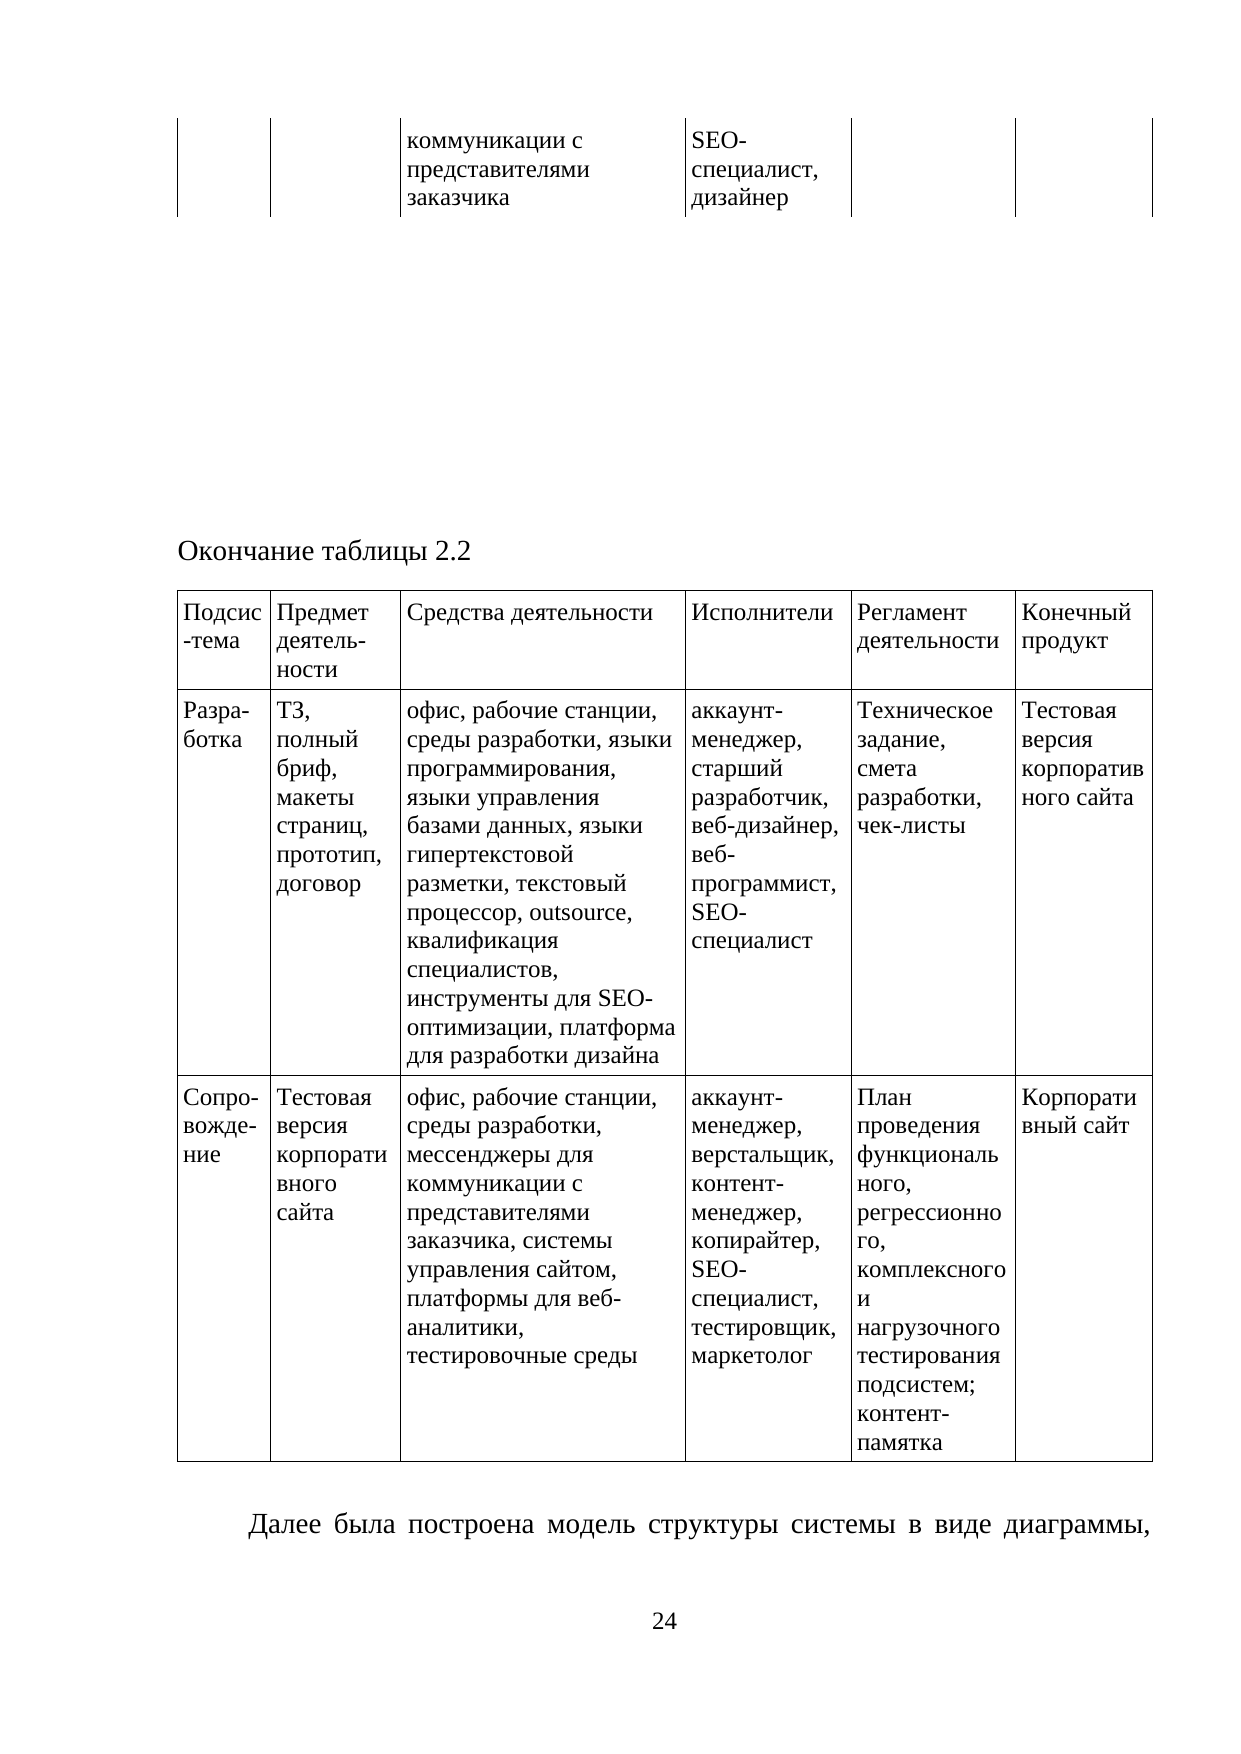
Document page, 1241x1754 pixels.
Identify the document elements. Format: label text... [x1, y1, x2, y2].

table_header Средства деятельности [401, 591, 685, 688]
table_cell План проведения функционального, регрессионного, комплексного и нагрузочного тестирования подсистем; контент-памятка [852, 1076, 1015, 1461]
table_cell [852, 118, 1015, 217]
table_cell [178, 118, 270, 217]
table_cell Техническое задание, смета разработки, чек-листы [852, 690, 1015, 1075]
text Окончание таблицы 2.2 [177, 533, 1152, 567]
table_cell аккаунт-менеджер, верстальщик, контент-менеджер, копирайтер, SEO-специалист, тестировщик, маркетолог [686, 1076, 851, 1461]
table_cell SEO-специалист, дизайнер [686, 118, 851, 217]
table_cell офис, рабочие станции, среды разработки, мессенджеры для коммуникации с представителями заказчика, системы управления сайтом, платформы для веб-аналитики, тестировочные среды [401, 1076, 685, 1461]
table_header Конечный продукт [1016, 591, 1152, 688]
table_cell [1016, 118, 1152, 217]
table_header Подсиc-тема [178, 591, 270, 688]
table_cell Тестовая версия корпоративного сайта [1016, 690, 1152, 1075]
table_cell Сопро-вожде-ние [178, 1076, 270, 1461]
table_header Исполнители [686, 591, 851, 688]
table_cell ТЗ, полный бриф, макеты страниц, прототип, договор [271, 690, 400, 1075]
table_header Предмет деятель-ноcти [271, 591, 400, 688]
table_cell Разра-ботка [178, 690, 270, 1075]
text Далее была построена модель структуры системы в виде диаграммы, [177, 1507, 1152, 1540]
table_cell [271, 118, 400, 217]
table_cell Тестовая версия корпоративного сайта [271, 1076, 400, 1461]
table_cell коммуникации с представителями заказчика [401, 118, 685, 217]
table_cell офис, рабочие станции, среды разработки, языки программирования, языки управления базами данных, языки гипертекстовой разметки, текстовый процессор, outsource, квалификация специалистов, инструменты для SEO-оптимизации, платформа для разработки дизайна [401, 690, 685, 1075]
table_cell Корпоративный сайт [1016, 1076, 1152, 1461]
table_cell аккаунт-менеджер, старший разработчик, веб-дизайнер, веб-программист, SEO-специалист [686, 690, 851, 1075]
table_header Регламент деятельности [852, 591, 1015, 688]
